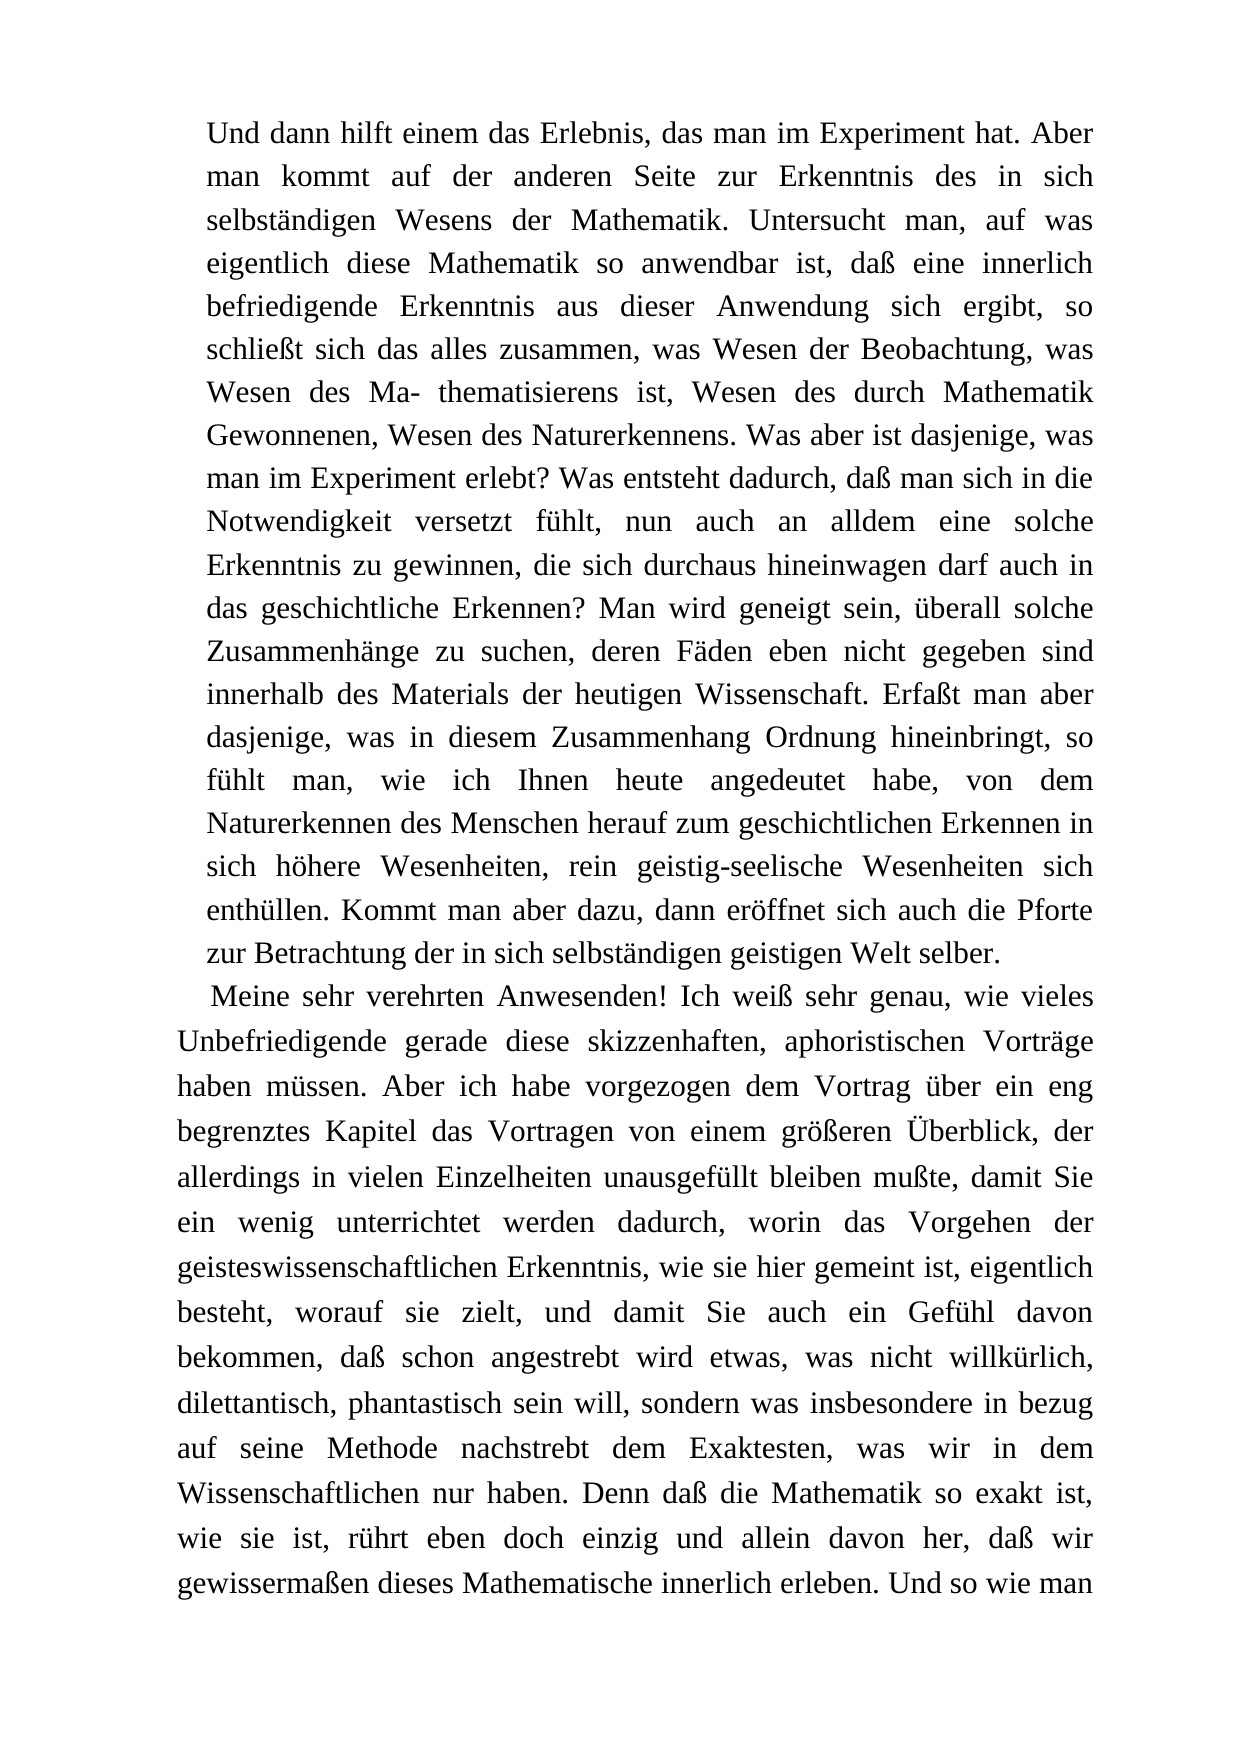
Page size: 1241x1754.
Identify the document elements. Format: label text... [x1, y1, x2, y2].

text Und dann hilft einem das Erlebnis, das man im Experiment hat. Aber man kommt auf der anderen Seite zur Erkenntnis des in sich selbständigen Wesens der Mathematik. Untersucht man, auf was eigentlich diese Mathematik so anwendbar ist, daß eine innerlich befriedigende Erkenntnis aus dieser Anwendung sich ergibt, so schließt sich das alles zusammen, was Wesen der Beobachtung, was Wesen des Ma- thematisierens ist, Wesen des durch Mathematik Gewonnenen, Wesen des Naturerkennens. Was aber ist dasjenige, was man im Experiment erlebt? Was entsteht dadurch, daß man sich in die Notwendigkeit versetzt fühlt, nun auch an alldem eine solche Erkenntnis zu gewinnen, die sich durchaus hineinwagen darf auch in das geschichtliche Erkennen? Man wird geneigt sein, überall solche Zusammenhänge zu suchen, deren Fäden eben nicht gegeben sind innerhalb des Materials der heutigen Wissenschaft. Erfaßt man aber dasjenige, was in diesem Zusammenhang Ordnung hineinbringt, so fühlt man, wie ich Ihnen heute angedeutet habe, von dem Naturerkennen des Menschen herauf zum geschichtlichen Erkennen in sich höhere Wesenheiten, rein geistig-seelische Wesenheiten sich enthüllen. Kommt man aber dazu, dann eröffnet sich auch die Pforte zur Betrachtung der in sich selbständigen geistigen Welt selber. [206, 114, 1094, 970]
text Meine sehr verehrten Anwesenden! Ich weiß sehr genau, wie vieles Unbefriedigende gerade diese skizzenhaften, aphoristischen Vorträge haben müssen. Aber ich habe vorgezogen dem Vortrag über ein eng begrenztes Kapitel das Vortragen von einem größeren Überblick, der allerdings in vielen Einzelheiten unausgefüllt bleiben mußte, damit Sie ein wenig unterrichtet werden dadurch, worin das Vorgehen der geisteswissenschaftlichen Erkenntnis, wie sie hier gemeint ist, eigentlich besteht, worauf sie zielt, und damit Sie auch ein Gefühl davon bekommen, daß schon angestrebt wird etwas, was nicht willkürlich, dilettantisch, phantastisch sein will, sondern was insbesondere in bezug auf seine Methode nachstrebt dem Exaktesten, was wir in dem Wissenschaftlichen nur haben. Denn daß die Mathematik so exakt ist, wie sie ist, rührt eben doch einzig und allein davon her, daß wir gewissermaßen dieses Mathematische innerlich erleben. Und so wie man [177, 977, 1094, 1601]
